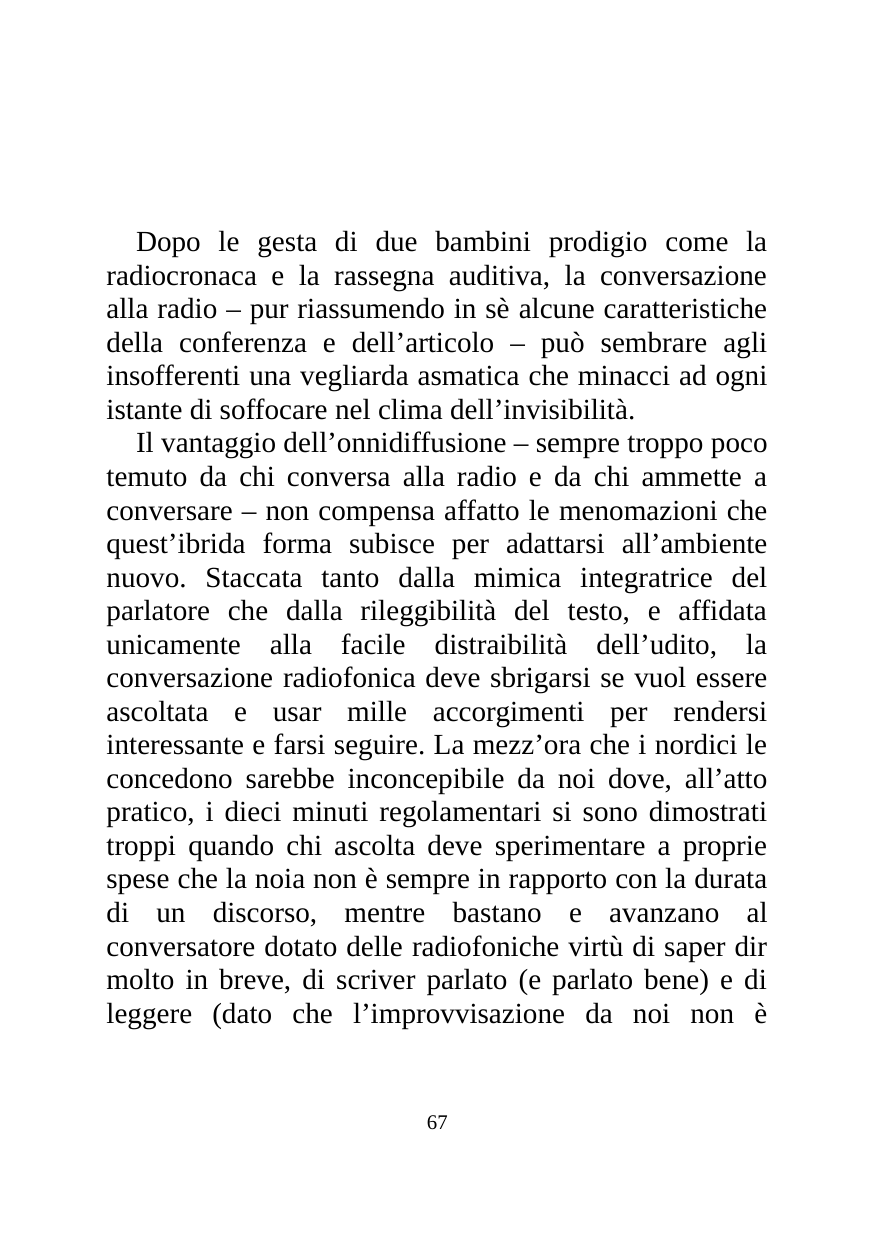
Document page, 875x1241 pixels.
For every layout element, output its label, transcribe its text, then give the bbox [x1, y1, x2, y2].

text Il vantaggio dell’onnidiffusione – sempre troppo poco temuto da chi conversa alla radio e da chi ammette a conversare – non compensa affatto le menomazioni che quest’ibrida forma subisce per adattarsi all’ambiente nuovo. Staccata tanto dalla mimica integratrice del parlatore che dalla rileggibilità del testo, e affidata unicamente alla facile distraibilità dell’udito, la conversazione radiofonica deve sbrigarsi se vuol essere ascoltata e usar mille accorgimenti per rendersi interessante e farsi seguire. La mezz’ora che i nordici le concedono sarebbe inconcepibile da noi dove, all’atto pratico, i dieci minuti regolamentari si sono dimostrati troppi quando chi ascolta deve sperimentare a proprie spese che la noia non è sempre in rapporto con la durata di un discorso, mentre bastano e avanzano al conversatore dotato delle radiofoniche virtù di saper dir molto in breve, di scriver parlato (e parlato bene) e di leggere (dato che l’improvvisazione da noi non è [106, 426, 768, 1029]
text Dopo le gesta di due bambini prodigio come la radiocronaca e la rassegna auditiva, la conversazione alla radio – pur riassumendo in sè alcune caratteristiche della conferenza e dell’articolo – può sembrare agli insofferenti una vegliarda asmatica che minacci ad ogni istante di soffocare nel clima dell’invisibilità. [106, 224, 768, 426]
